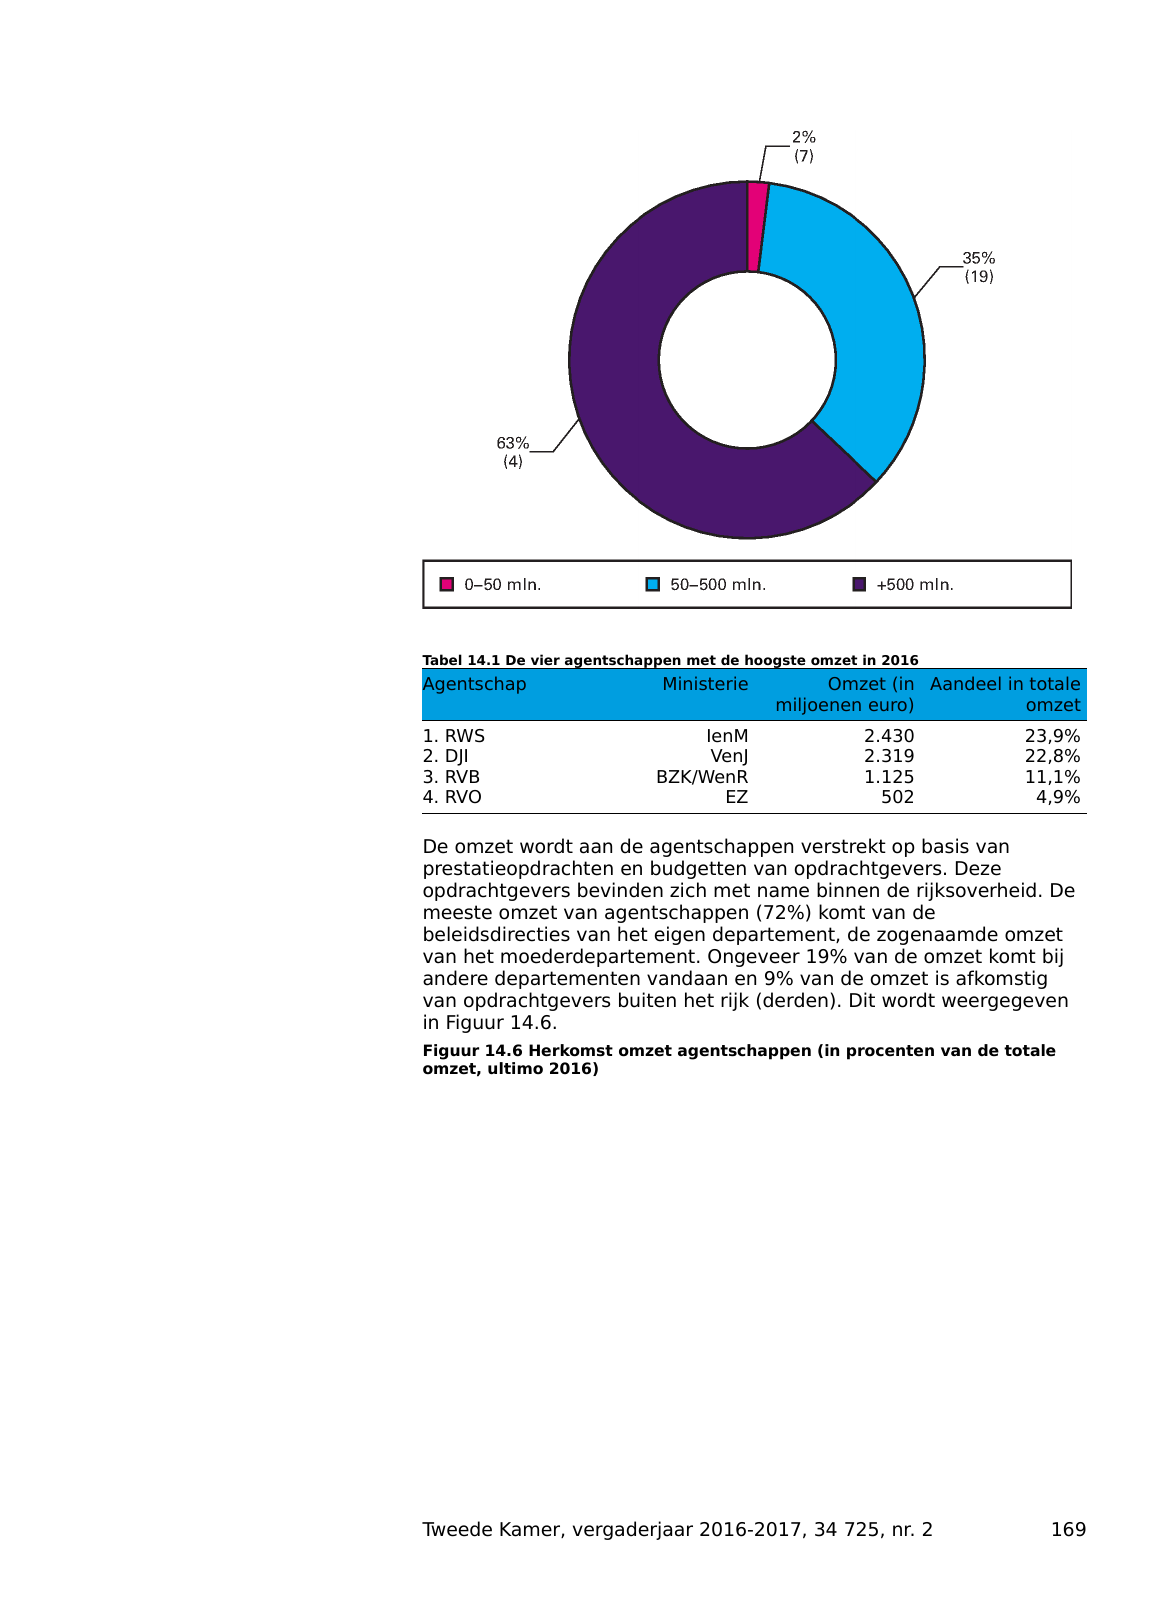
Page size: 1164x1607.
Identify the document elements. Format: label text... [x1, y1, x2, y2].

table_cell EZ [588, 788, 754, 813]
table_cell 502 [754, 788, 921, 813]
table_cell IenM [588, 721, 754, 746]
table_cell 4. RVO [422, 788, 588, 813]
table_cell 22,8% [921, 746, 1087, 767]
table_cell Ministerie [588, 669, 754, 720]
table_cell Omzet (in miljoenen euro) [754, 669, 921, 720]
table_cell Agentschap [422, 669, 588, 720]
table_cell 23,9% [921, 721, 1087, 746]
table_cell BZK/WenR [588, 767, 754, 787]
table_cell Aandeel in totale omzet [921, 669, 1087, 720]
table_cell 3. RVB [422, 767, 588, 787]
table_cell 1.125 [754, 767, 921, 787]
table_cell 11,1% [921, 767, 1087, 787]
table_cell 2. DJI [422, 746, 588, 767]
text Figuur 14.6 Herkomst omzet agentschappen (in procenten van de totale omzet, ultimo 2016) [422, 1042, 1072, 1078]
table_cell 4,9% [921, 788, 1087, 813]
table_header Tabel 14.1 De vier agentschappen met de hoogste omzet in 2016 [422, 653, 1087, 668]
table_cell 2.319 [754, 746, 921, 767]
picture [422, 130, 1072, 609]
table_cell 1. RWS [422, 721, 588, 746]
table_cell VenJ [588, 746, 754, 767]
table_cell 2.430 [754, 721, 921, 746]
text De omzet wordt aan de agentschappen verstrekt op basis van prestatieopdrachten en budgetten van opdrachtgevers. Deze opdrachtgevers bevinden zich met name binnen de rijksoverheid. De meeste omzet van agentschappen (72%) komt van de beleidsdirecties van het eigen departement, de zogenaamde omzet van het moederdepartement. Ongeveer 19% van de omzet komt bij andere departementen vandaan en 9% van de omzet is afkomstig van opdrachtgevers buiten het rijk (derden). Dit wordt weergegeven in Figuur 14.6. [422, 836, 1087, 1034]
